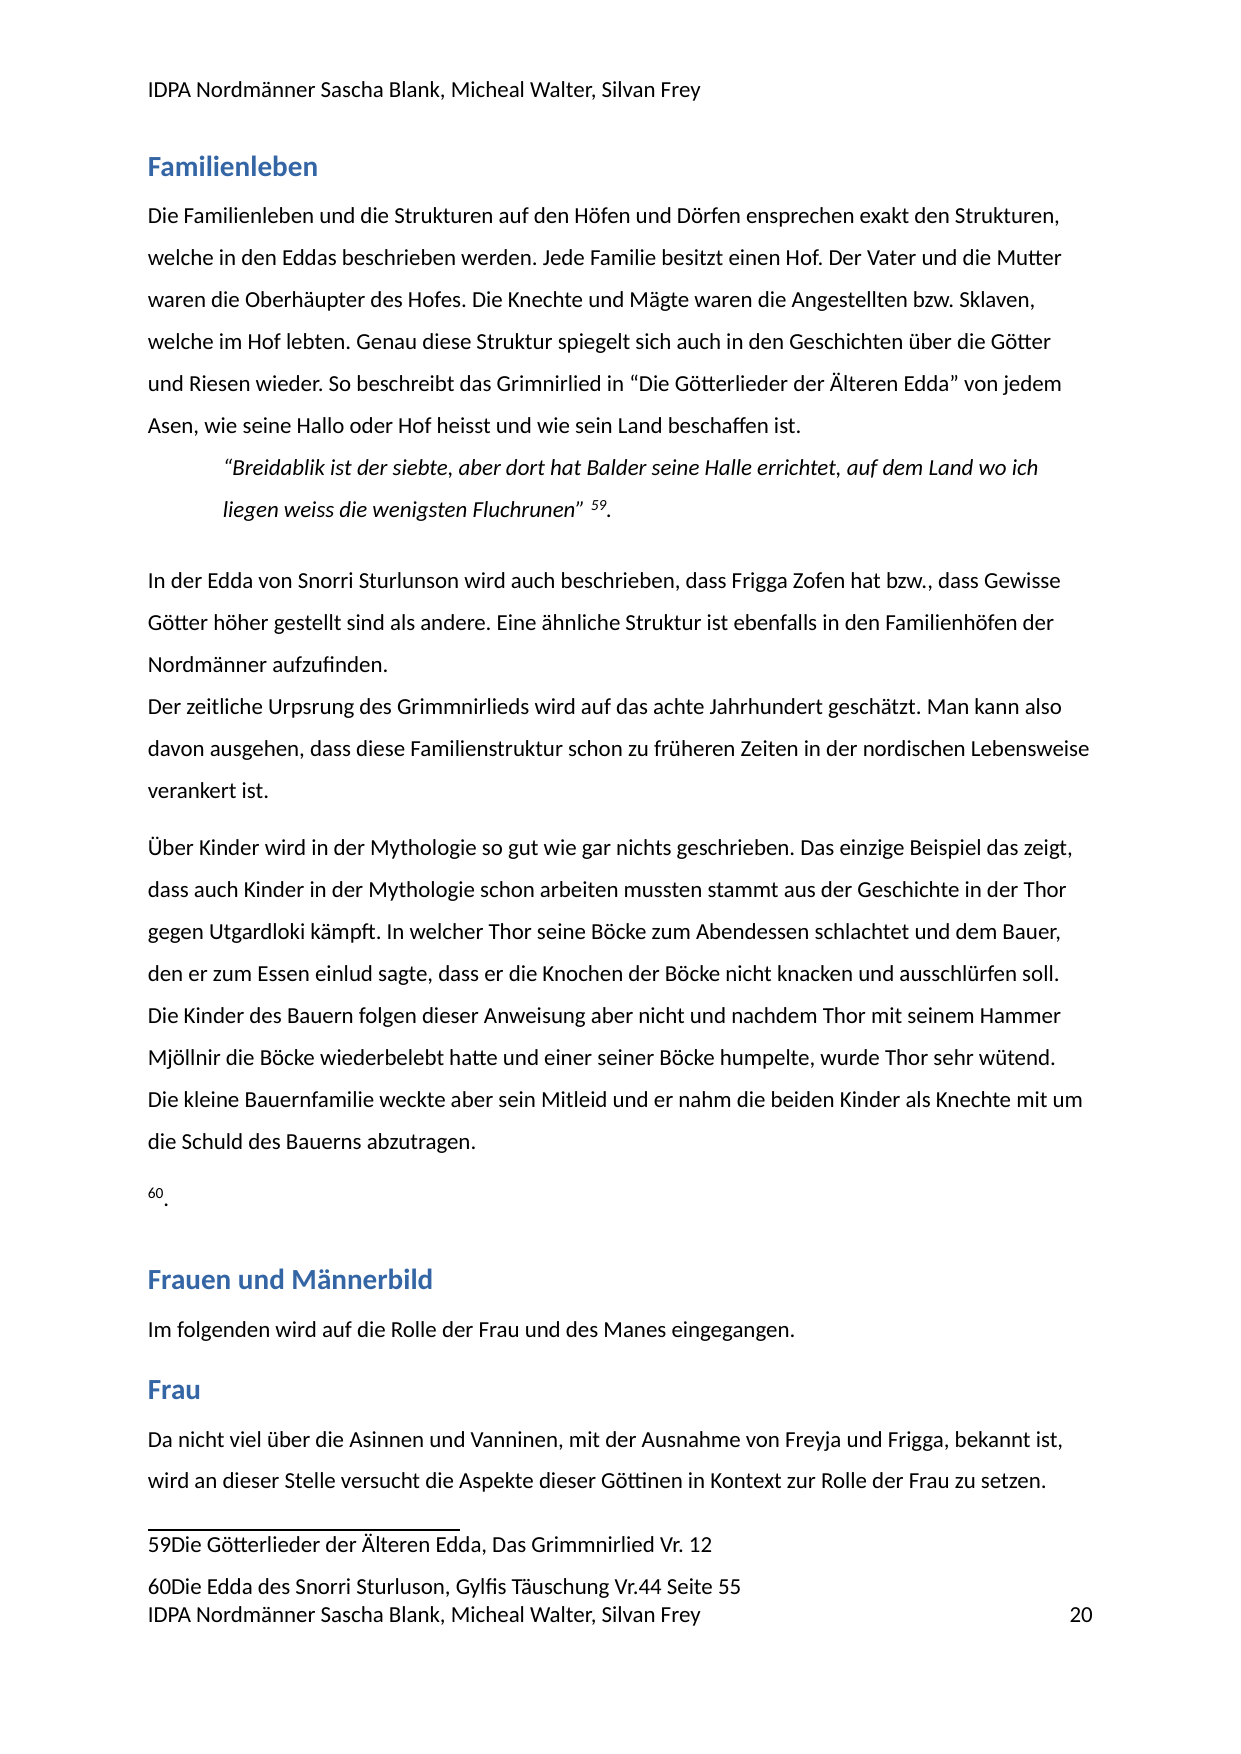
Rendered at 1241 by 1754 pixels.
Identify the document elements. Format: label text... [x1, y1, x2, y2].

text Die Götterlieder der Älteren Edda, Das Grimmnirlied Vr. 12 [148, 1530, 1093, 1558]
text In der Edda von Snorri Sturlunson wird auch beschrieben, dass Frigga Zofen hat bzw., dass Gewisse Götter höher gestellt sind als andere. Eine ähnliche Struktur ist ebenfalls in den Familienhöfen der Nordmänner aufzufinden. [148, 566, 1093, 678]
text Über Kinder wird in der Mythologie so gut wie gar nichts geschrieben. Das einzige Beispiel das zeigt, dass auch Kinder in der Mythologie schon arbeiten mussten stammt aus der Geschichte in der Thor gegen Utgardloki kämpft. In welcher Thor seine Böcke zum Abendessen schlachtet und dem Bauer, den er zum Essen einlud sagte, dass er die Knochen der Böcke nicht knacken und ausschlürfen soll. Die Kinder des Bauern folgen dieser Anweisung aber nicht und nachdem Thor mit seinem Hammer Mjöllnir die Böcke wiederbelebt hatte und einer seiner Böcke humpelte, wurde Thor sehr wütend. Die kleine Bauernfamilie weckte aber sein Mitleid und er nahm die beiden Kinder als Knechte mit um die Schuld des Bauerns abzutragen. [148, 833, 1093, 1155]
text . [148, 1184, 1093, 1212]
text Da nicht viel über die Asinnen und Vanninen, mit der Ausnahme von Freyja und Frigga, bekannt ist, wird an dieser Stelle versucht die Aspekte dieser Göttinen in Kontext zur Rolle der Frau zu setzen. [148, 1425, 1093, 1495]
text Die Edda des Snorri Sturluson, Gylfis Täuschung Vr.44 Seite 55 [148, 1572, 1093, 1600]
subtitle Frau [148, 1371, 1093, 1407]
subtitle Frauen und Männerbild [148, 1261, 1093, 1297]
text Die Familienleben und die Strukturen auf den Höfen und Dörfen ensprechen exakt den Strukturen, welche in den Eddas beschrieben werden. Jede Familie besitzt einen Hof. Der Vater und die Mutter waren die Oberhäupter des Hofes. Die Knechte und Mägte waren die Angestellten bzw. Sklaven, welche im Hof lebten. Genau diese Struktur spiegelt sich auch in den Geschichten über die Götter und Riesen wieder. So beschreibt das Grimnirlied in “Die Götterlieder der Älteren Edda” von jedem Asen, wie seine Hallo oder Hof heisst und wie sein Land beschaffen ist. [148, 201, 1093, 439]
subtitle Familienleben [148, 148, 1093, 183]
text Im folgenden wird auf die Rolle der Frau und des Manes eingegangen. [148, 1315, 1093, 1343]
text “Breidablik ist der siebte, aber dort hat Balder seine Halle errichtet, auf dem Land wo ich liegen weiss die wenigsten Fluchrunen” . [223, 453, 1093, 523]
text Der zeitliche Urpsrung des Grimmnirlieds wird auf das achte Jahrhundert geschätzt. Man kann also davon ausgehen, dass diese Familienstruktur schon zu früheren Zeiten in der nordischen Lebensweise verankert ist. [148, 692, 1093, 804]
